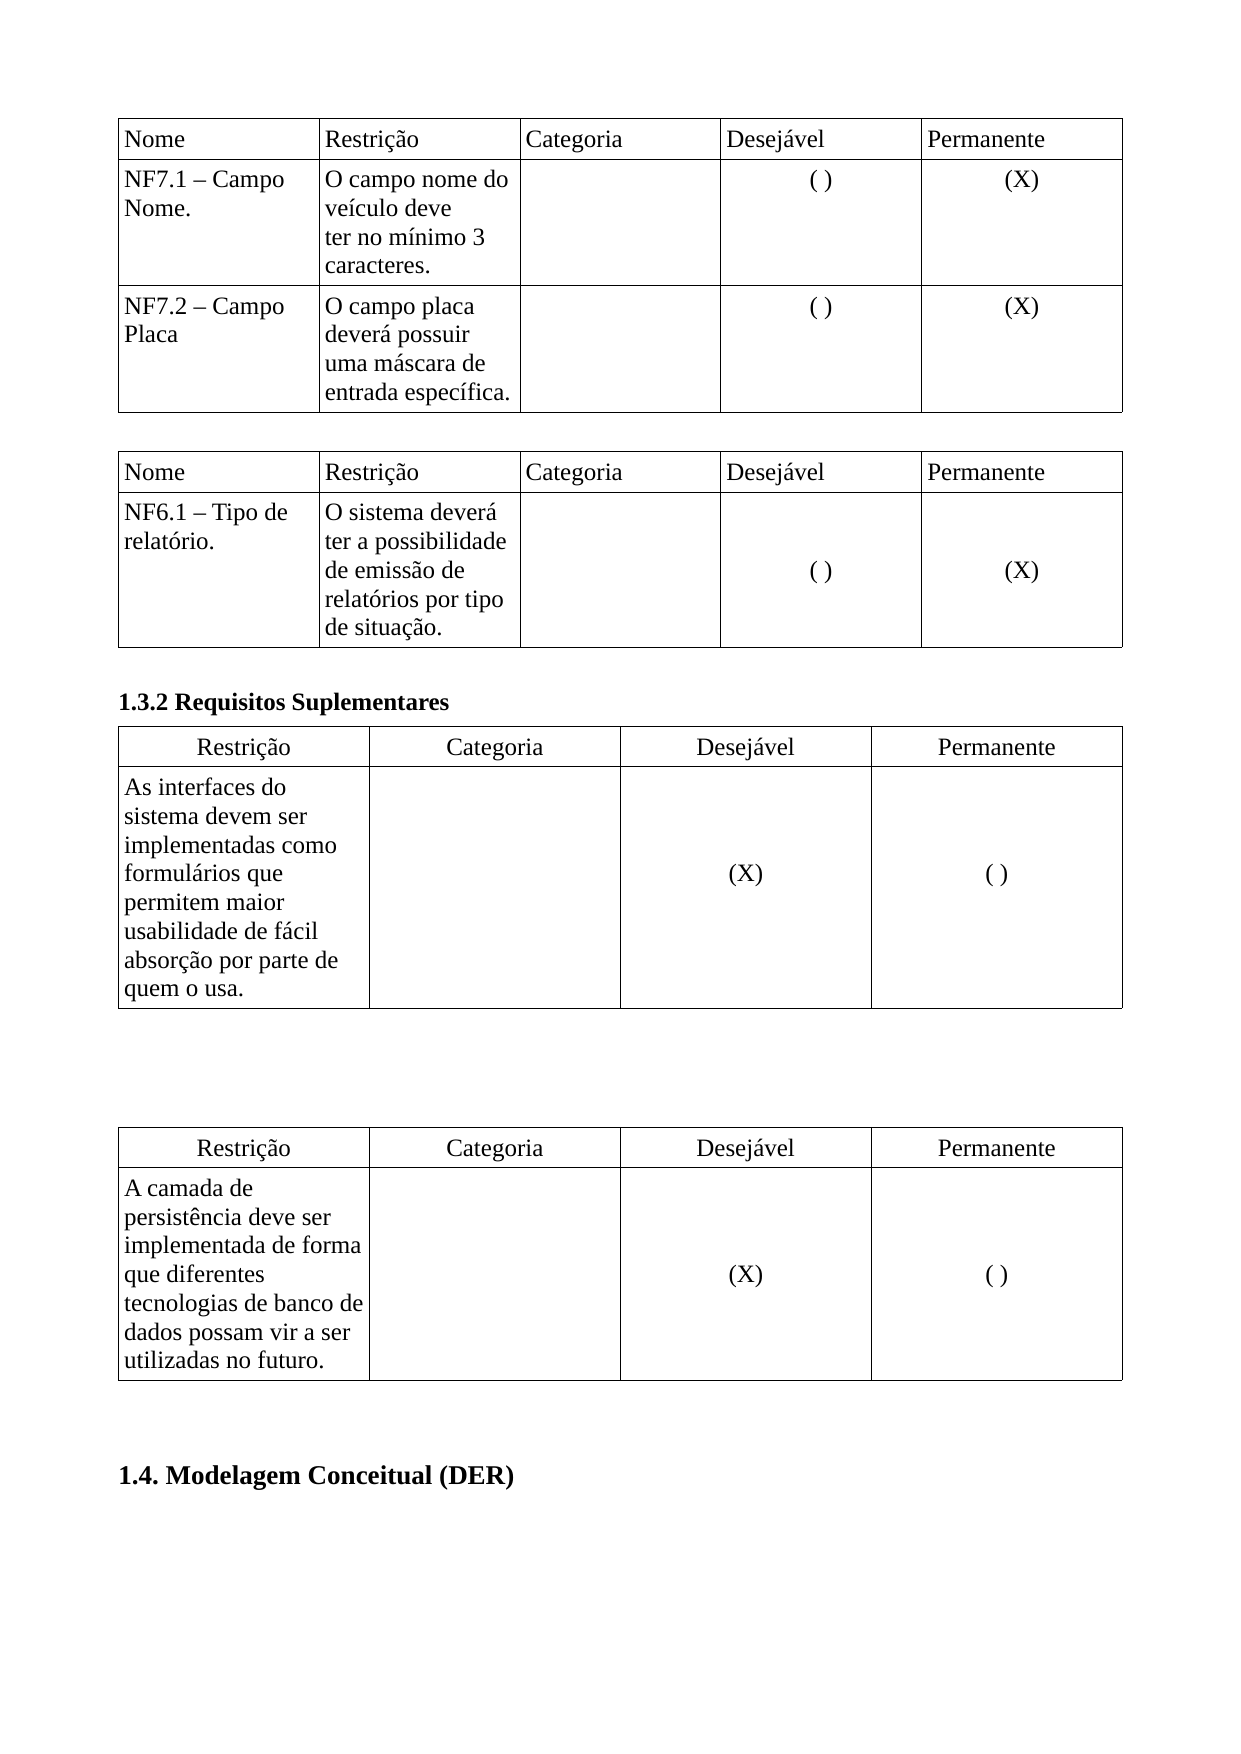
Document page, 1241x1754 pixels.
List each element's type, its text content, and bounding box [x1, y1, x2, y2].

table_cell NF7.2 – Campo Placa [119, 286, 319, 412]
table_header Restrição [119, 727, 369, 766]
table_cell (X) [922, 160, 1122, 285]
table_cell [370, 1168, 620, 1380]
table_cell (X) [621, 767, 871, 1008]
table_header Categoria [521, 119, 720, 158]
table_header Nome [119, 452, 319, 492]
table_cell As interfaces do sistema devem ser implementadas como formulários que permitem maior usabilidade de fácil absorção por parte de quem o usa. [119, 767, 369, 1008]
table_cell ( ) [872, 1168, 1122, 1380]
table_header Permanente [922, 119, 1122, 158]
table_cell O sistema deverá ter a possibilidade de emissão de relatórios por tipo de situação. [320, 493, 520, 647]
table_header Categoria [370, 1128, 620, 1167]
table_header Desejável [721, 119, 921, 158]
table_cell A camada de persistência deve ser implementada de forma que diferentes tecnologias de banco de dados possam vir a ser utilizadas no futuro. [119, 1168, 369, 1380]
table_cell NF6.1 – Tipo de relatório. [119, 493, 319, 647]
table_header Desejável [721, 452, 921, 492]
text 1.3.2 Requisitos Suplementares [118, 687, 1122, 715]
table_header Nome [119, 119, 319, 158]
table_cell [370, 767, 620, 1008]
table_cell [521, 493, 720, 647]
table_header Permanente [872, 1128, 1122, 1167]
table_cell ( ) [721, 160, 921, 285]
table_header Restrição [320, 452, 520, 492]
table_header Restrição [119, 1128, 369, 1167]
table_cell NF7.1 – Campo Nome. [119, 160, 319, 285]
table_header Restrição [320, 119, 520, 158]
table_cell (X) [922, 286, 1122, 412]
table_cell (X) [621, 1168, 871, 1380]
table_cell O campo placa deverá possuir uma máscara de entrada específica. [320, 286, 520, 412]
table_cell ( ) [872, 767, 1122, 1008]
table_header Desejável [621, 727, 871, 766]
table_header Categoria [521, 452, 720, 492]
table_cell ( ) [721, 286, 921, 412]
text 1.4. Modelagem Conceitual (DER) [118, 1459, 1122, 1490]
table_cell O campo nome do veículo deve ter no mínimo 3 caracteres. [320, 160, 520, 285]
table_cell (X) [922, 493, 1122, 647]
table_header Categoria [370, 727, 620, 766]
table_cell ( ) [721, 493, 921, 647]
table_header Permanente [872, 727, 1122, 766]
table_cell [521, 286, 720, 412]
table_header Permanente [922, 452, 1122, 492]
table_header Desejável [621, 1128, 871, 1167]
table_cell [521, 160, 720, 285]
